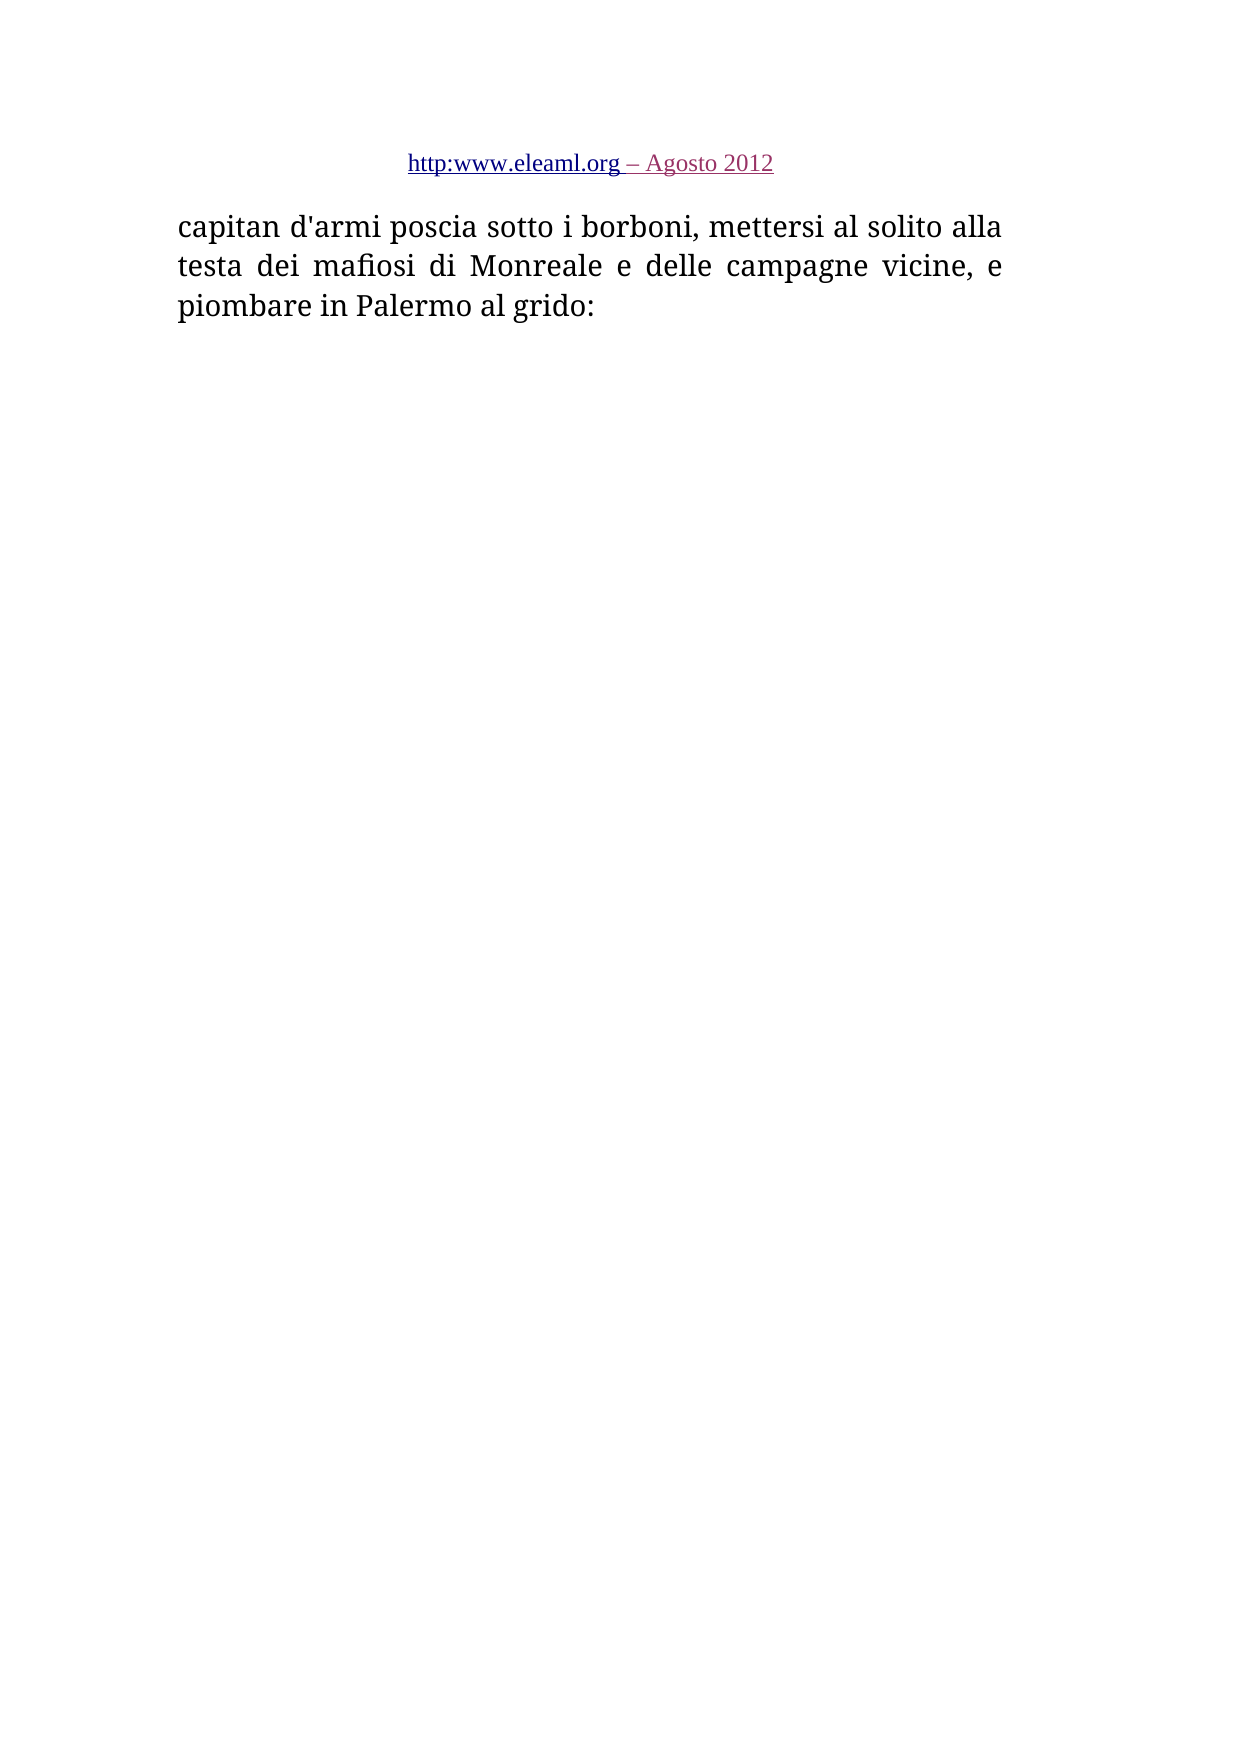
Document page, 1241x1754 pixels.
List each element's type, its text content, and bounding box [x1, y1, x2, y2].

text capitan d'armi poscia sotto i borboni, mettersi al solito alla testa dei mafiosi di Monreale e delle campagne vicine, e piombare in Palermo al grido: [177, 206, 1004, 325]
